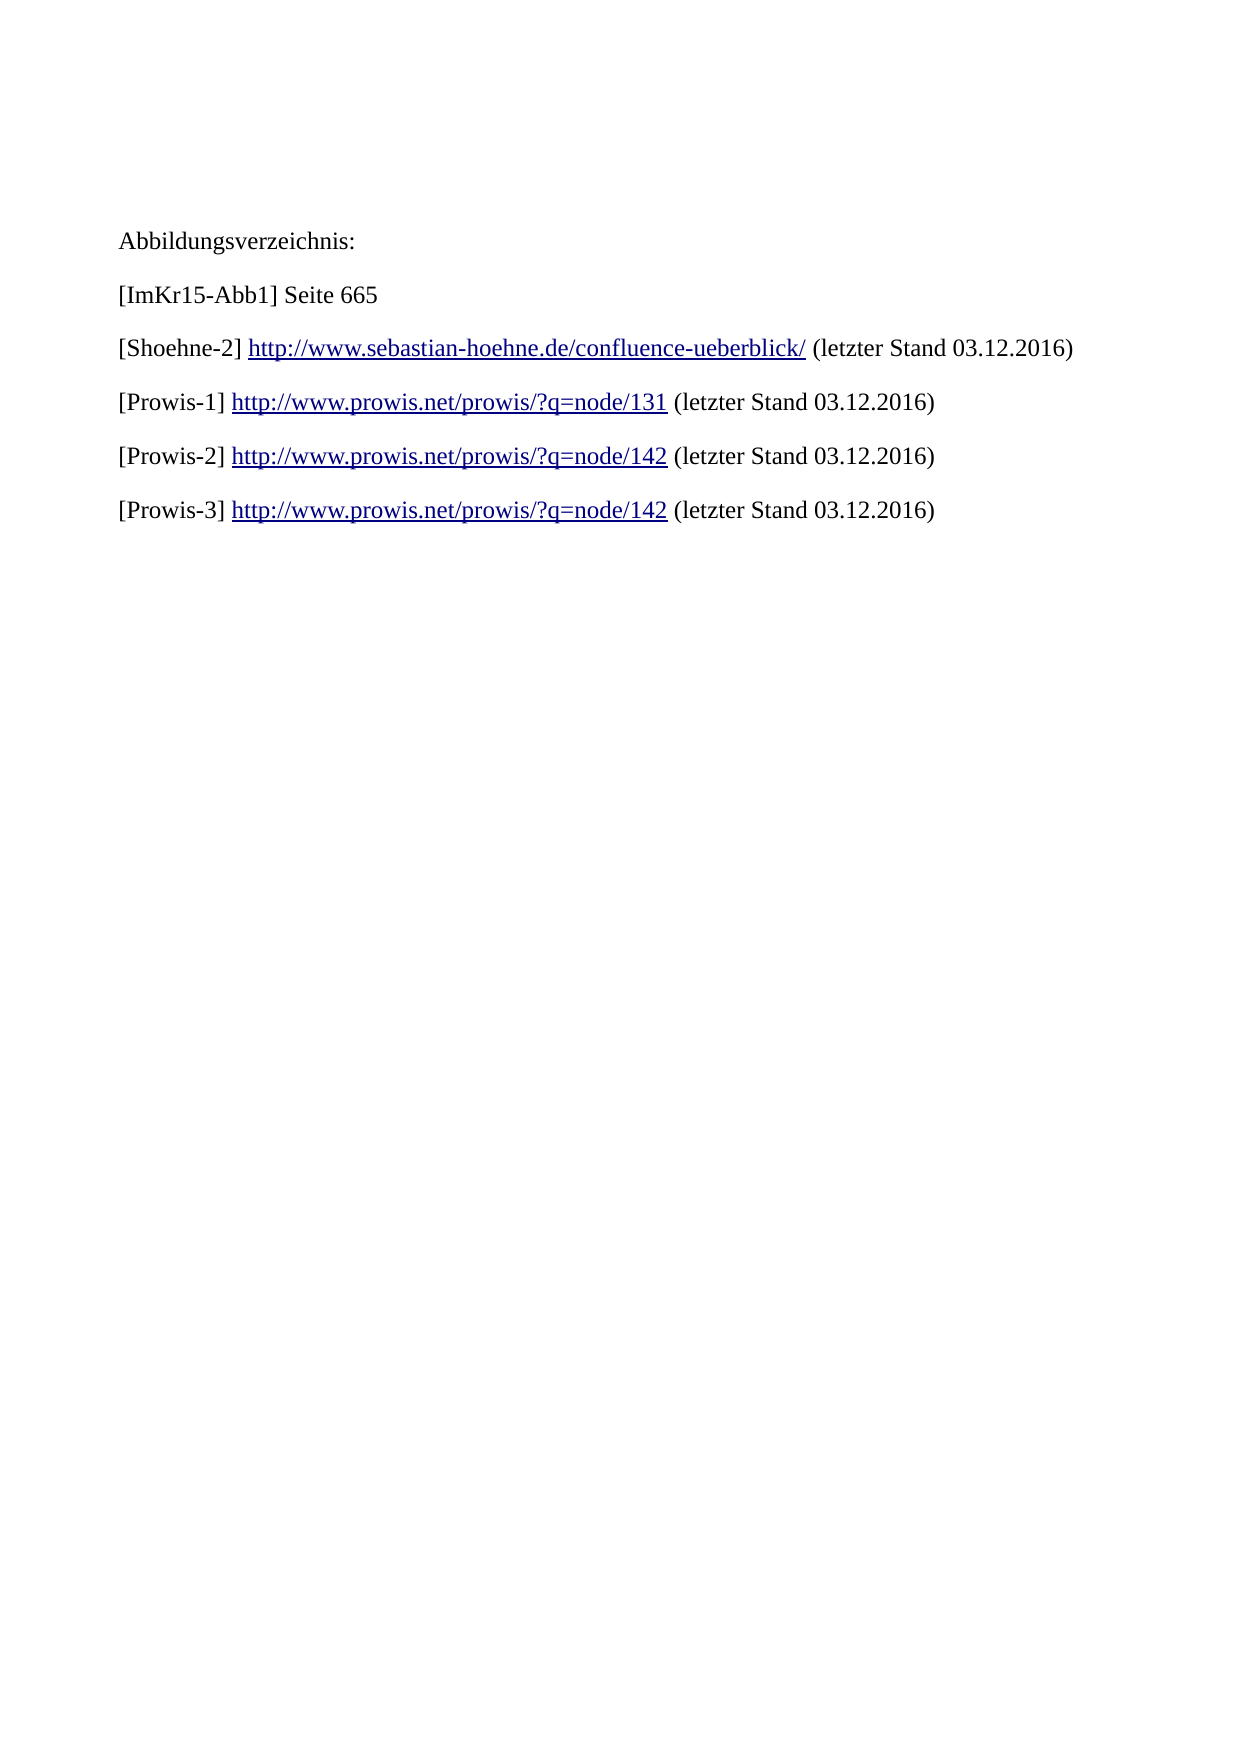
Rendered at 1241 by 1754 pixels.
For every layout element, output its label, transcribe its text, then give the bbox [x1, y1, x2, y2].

text [Shoehne-2] http://www.sebastian-hoehne.de/confluence-ueberblick/ (letzter Stand 03.12.2016) [118, 333, 1122, 362]
text [ImKr15-Abb1] Seite 665 [118, 280, 1122, 308]
text Abbildungsverzeichnis: [118, 226, 1122, 254]
text [Prowis-1] http://www.prowis.net/prowis/?q=node/131 (letzter Stand 03.12.2016) [118, 387, 1122, 416]
text [Prowis-2] http://www.prowis.net/prowis/?q=node/142 (letzter Stand 03.12.2016) [118, 441, 1122, 470]
text [Prowis-3] http://www.prowis.net/prowis/?q=node/142 (letzter Stand 03.12.2016) [118, 495, 1122, 524]
